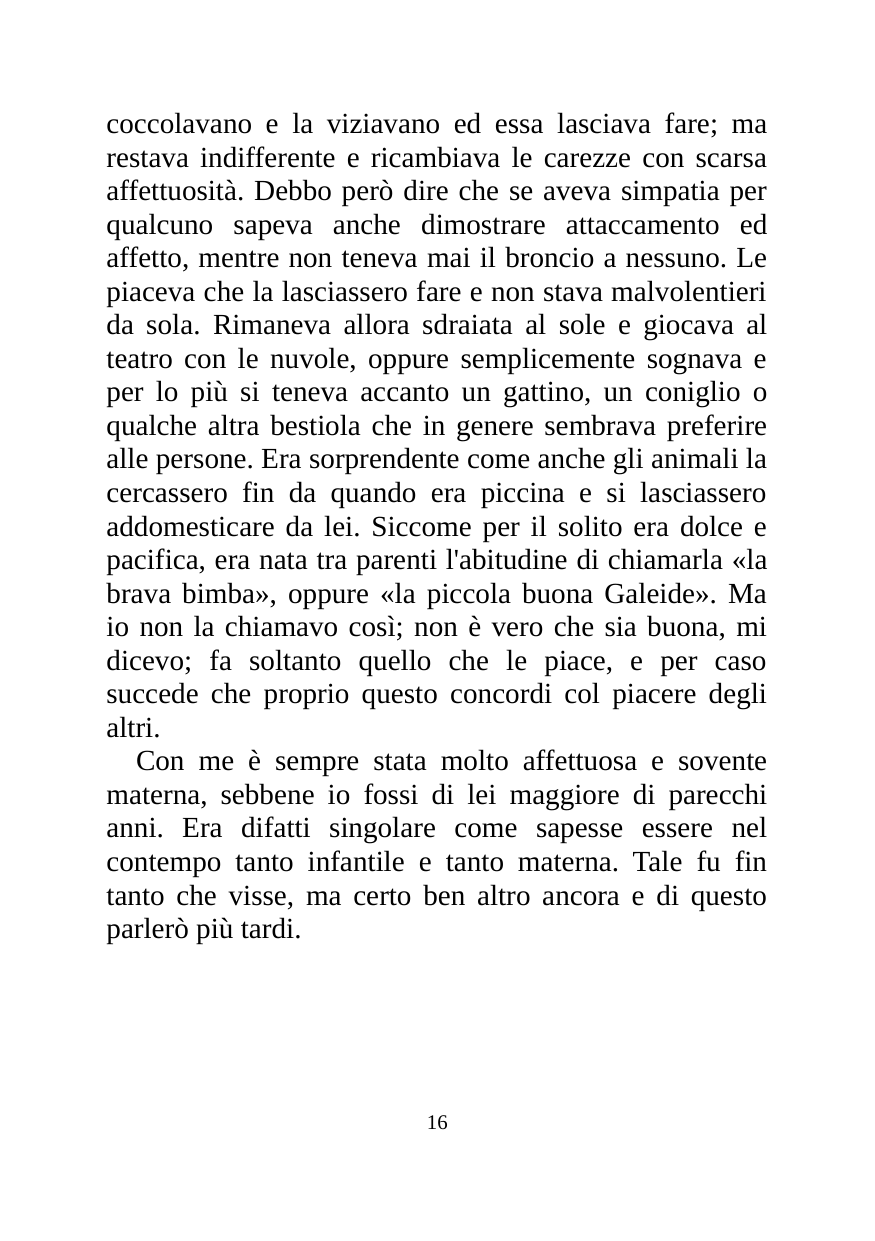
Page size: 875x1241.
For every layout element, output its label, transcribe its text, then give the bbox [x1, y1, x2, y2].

text Con me è sempre stata molto affettuosa e sovente materna, sebbene io fossi di lei maggiore di parecchi anni. Era difatti singolare come sapesse essere nel contempo tanto infantile e tanto materna. Tale fu fin tanto che visse, ma certo ben altro ancora e di questo parlerò più tardi. [106, 743, 768, 945]
text coccolavano e la viziavano ed essa lasciava fare; ma restava indifferente e ricambiava le carezze con scarsa affettuosità. Debbo però dire che se aveva simpatia per qualcuno sapeva anche dimostrare attaccamento ed affetto, mentre non teneva mai il broncio a nessuno. Le piaceva che la lasciassero fare e non stava malvolentieri da sola. Rimaneva allora sdraiata al sole e giocava al teatro con le nuvole, oppure semplicemente sognava e per lo più si teneva accanto un gattino, un coniglio o qualche altra bestiola che in genere sembrava preferire alle persone. Era sorprendente come anche gli animali la cercassero fin da quando era piccina e si lasciassero addomesticare da lei. Siccome per il solito era dolce e pacifica, era nata tra parenti l'abitudine di chiamarla «la brava bimba», oppure «la piccola buona Galeide». Ma io non la chiamavo così; non è vero che sia buona, mi dicevo; fa soltanto quello che le piace, e per caso succede che proprio questo concordi col piacere degli altri. [106, 106, 768, 743]
